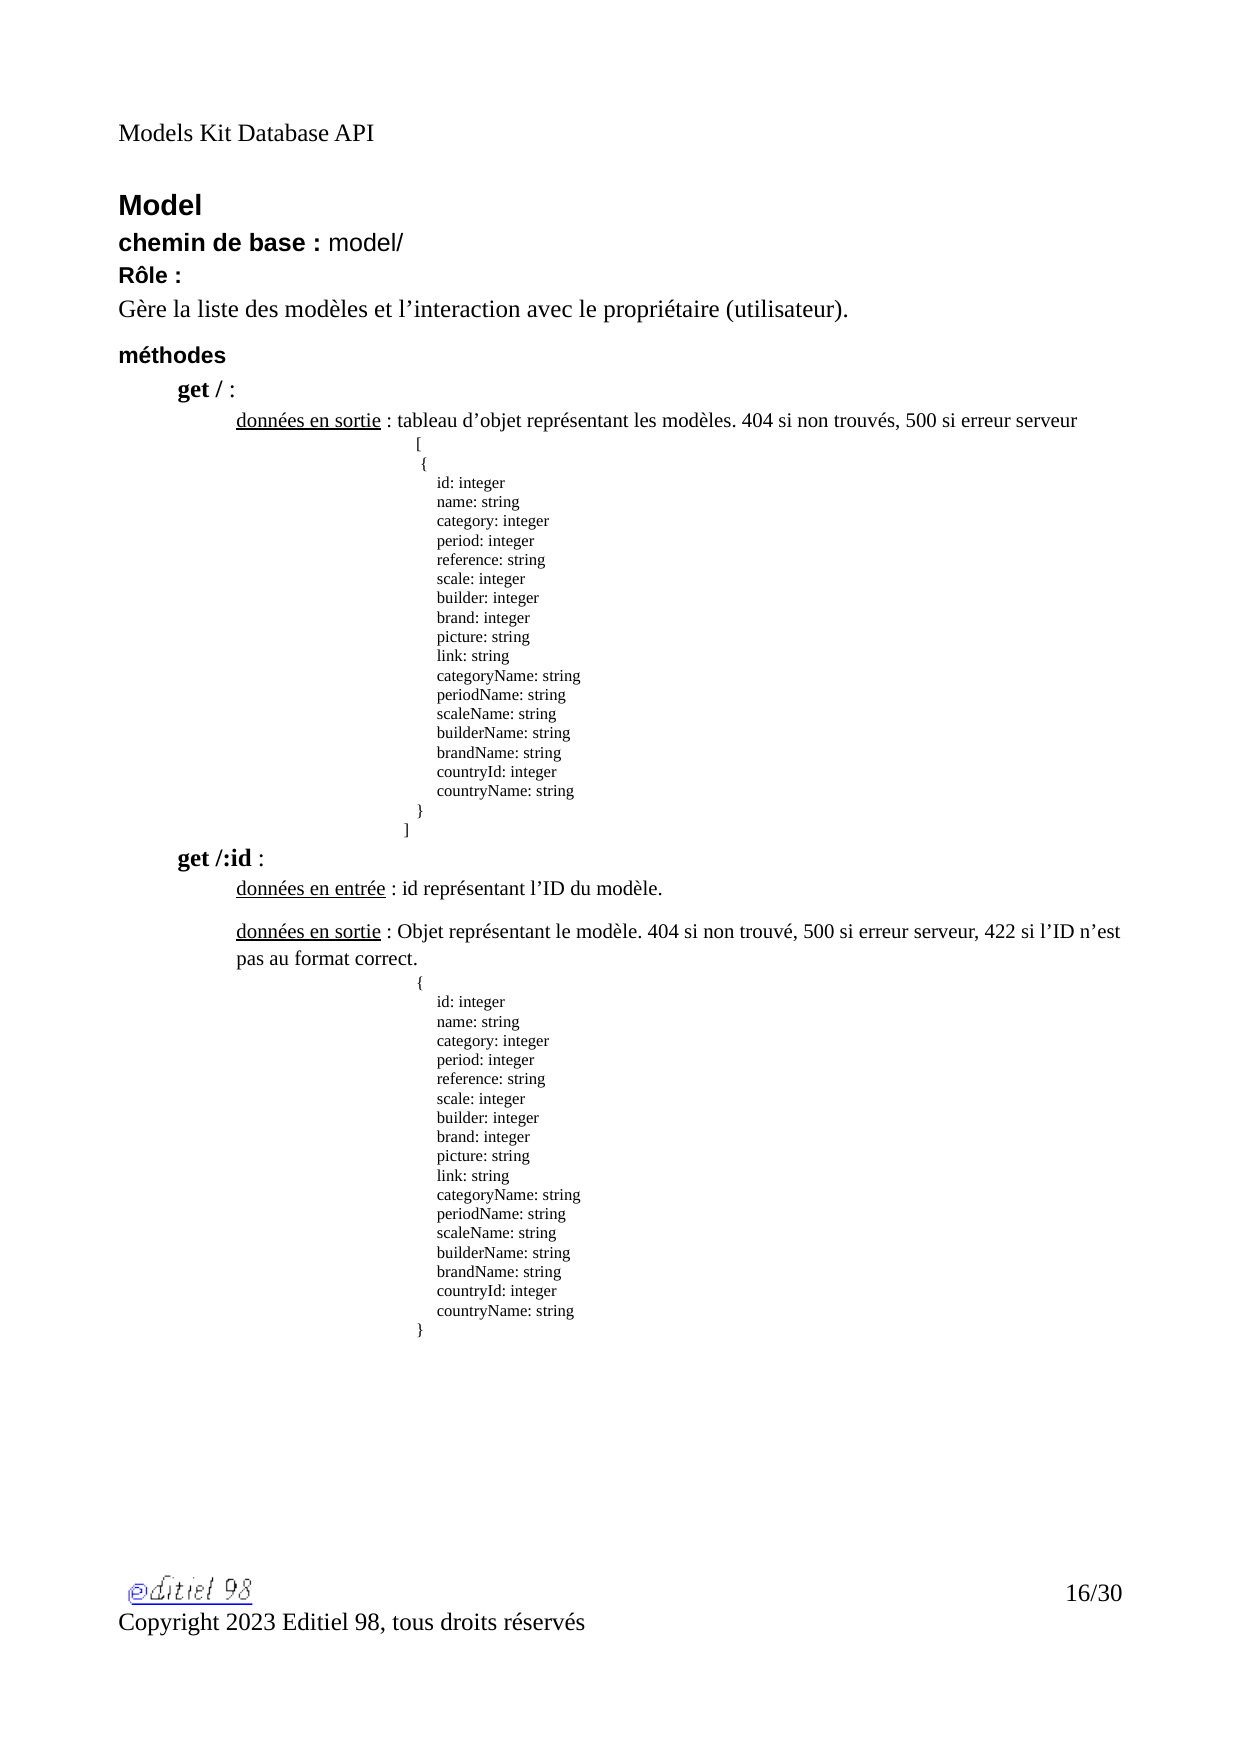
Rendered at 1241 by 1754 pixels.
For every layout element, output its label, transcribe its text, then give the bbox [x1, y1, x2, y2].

text données en sortie : tableau d’objet représentant les modèles. 404 si non trouvés, 500 si erreur serveur [236, 407, 1122, 432]
text get /:id : [118, 450, 1122, 872]
text données en entrée : id représentant l’ID du modèle. [236, 876, 1122, 900]
subtitle Model [118, 188, 1122, 222]
subtitle chemin de base : model/ [118, 228, 1122, 256]
picture [127, 1575, 253, 1605]
text données en sortie : Objet représentant le modèle. 404 si non trouvé, 500 si erreur serveur, 422 si l’ID n’est pas au format correct. [236, 918, 1122, 970]
subtitle méthodes [118, 342, 1122, 368]
subtitle Rôle : [118, 262, 1122, 289]
text get / : [118, 374, 1122, 403]
text Gère la liste des modèles et l’interaction avec le propriétaire (utilisateur). [118, 294, 1122, 323]
